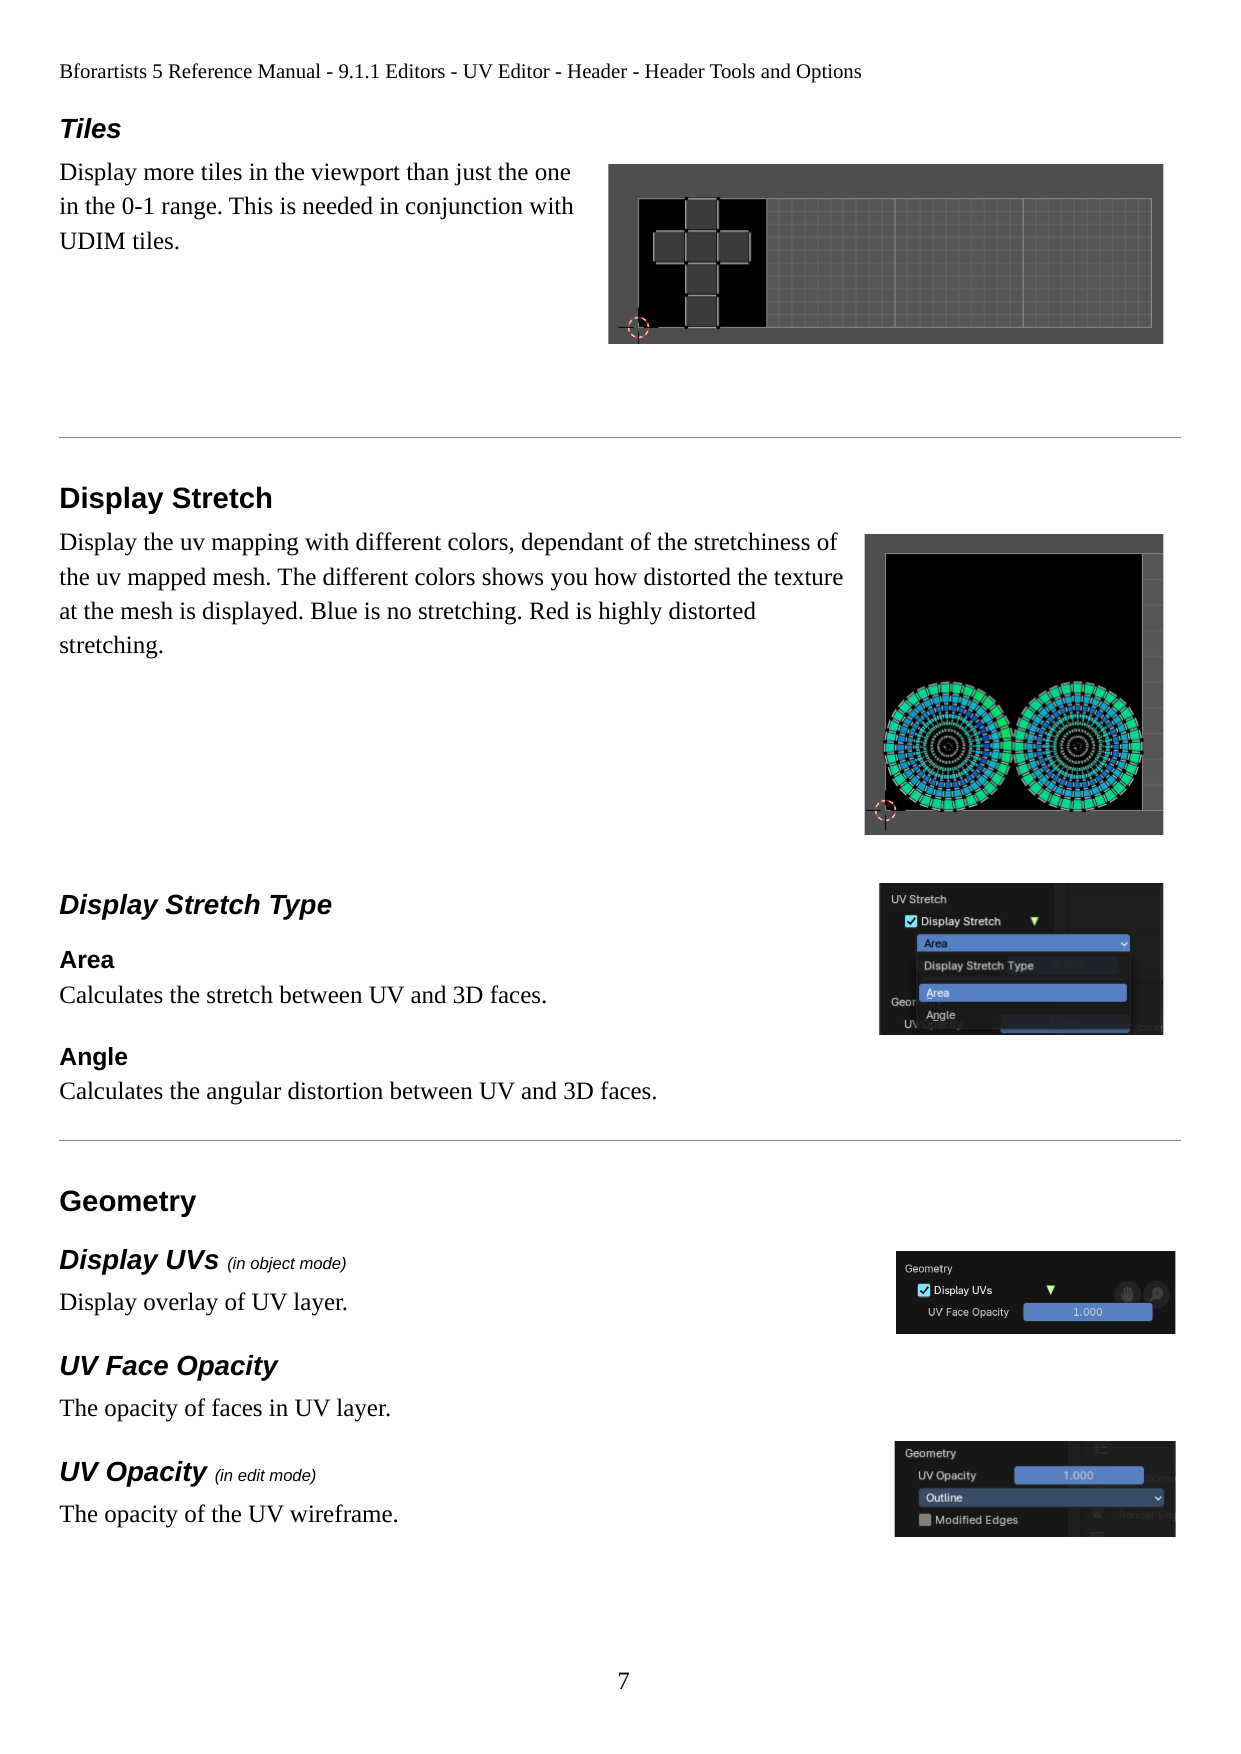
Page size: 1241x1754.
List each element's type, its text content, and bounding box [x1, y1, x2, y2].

subtitle Tiles [59, 113, 1181, 144]
subtitle Display UVs (in object mode) [59, 1243, 1181, 1275]
subtitle Display Stretch Type [59, 888, 879, 920]
text Display overlay of UV layer. [59, 1287, 896, 1316]
text The opacity of faces in UV layer. [59, 1393, 1181, 1422]
text Calculates the angular distortion between UV and 3D faces. [59, 1076, 1181, 1105]
picture [896, 1251, 1176, 1334]
picture [864, 534, 1164, 835]
subtitle Geometry [59, 1184, 1181, 1218]
picture [608, 164, 1164, 344]
subtitle Display Stretch [59, 481, 1181, 515]
subtitle UV Face Opacity [59, 1349, 1181, 1381]
text Display more tiles in the viewport than just the one in the 0-1 range. This is needed in conjunction with UDIM tiles. [59, 157, 1181, 255]
subtitle UV Opacity (in edit mode) [59, 1455, 894, 1487]
text Display the uv mapping with different colors, dependant of the stretchiness of the uv mapped mesh. The different colors shows you how distorted the texture at the mesh is displayed. Blue is no stretching. Red is highly distorted stretching. [59, 527, 1181, 659]
text Calculates the stretch between UV and 3D faces. [59, 980, 879, 1009]
picture [894, 1441, 1176, 1537]
text The opacity of the UV wireframe. [59, 1499, 894, 1528]
subtitle Angle [59, 1042, 1181, 1070]
subtitle [1164, 945, 1181, 974]
subtitle Area [59, 945, 879, 974]
picture [879, 883, 1164, 1035]
subtitle [1164, 888, 1181, 920]
